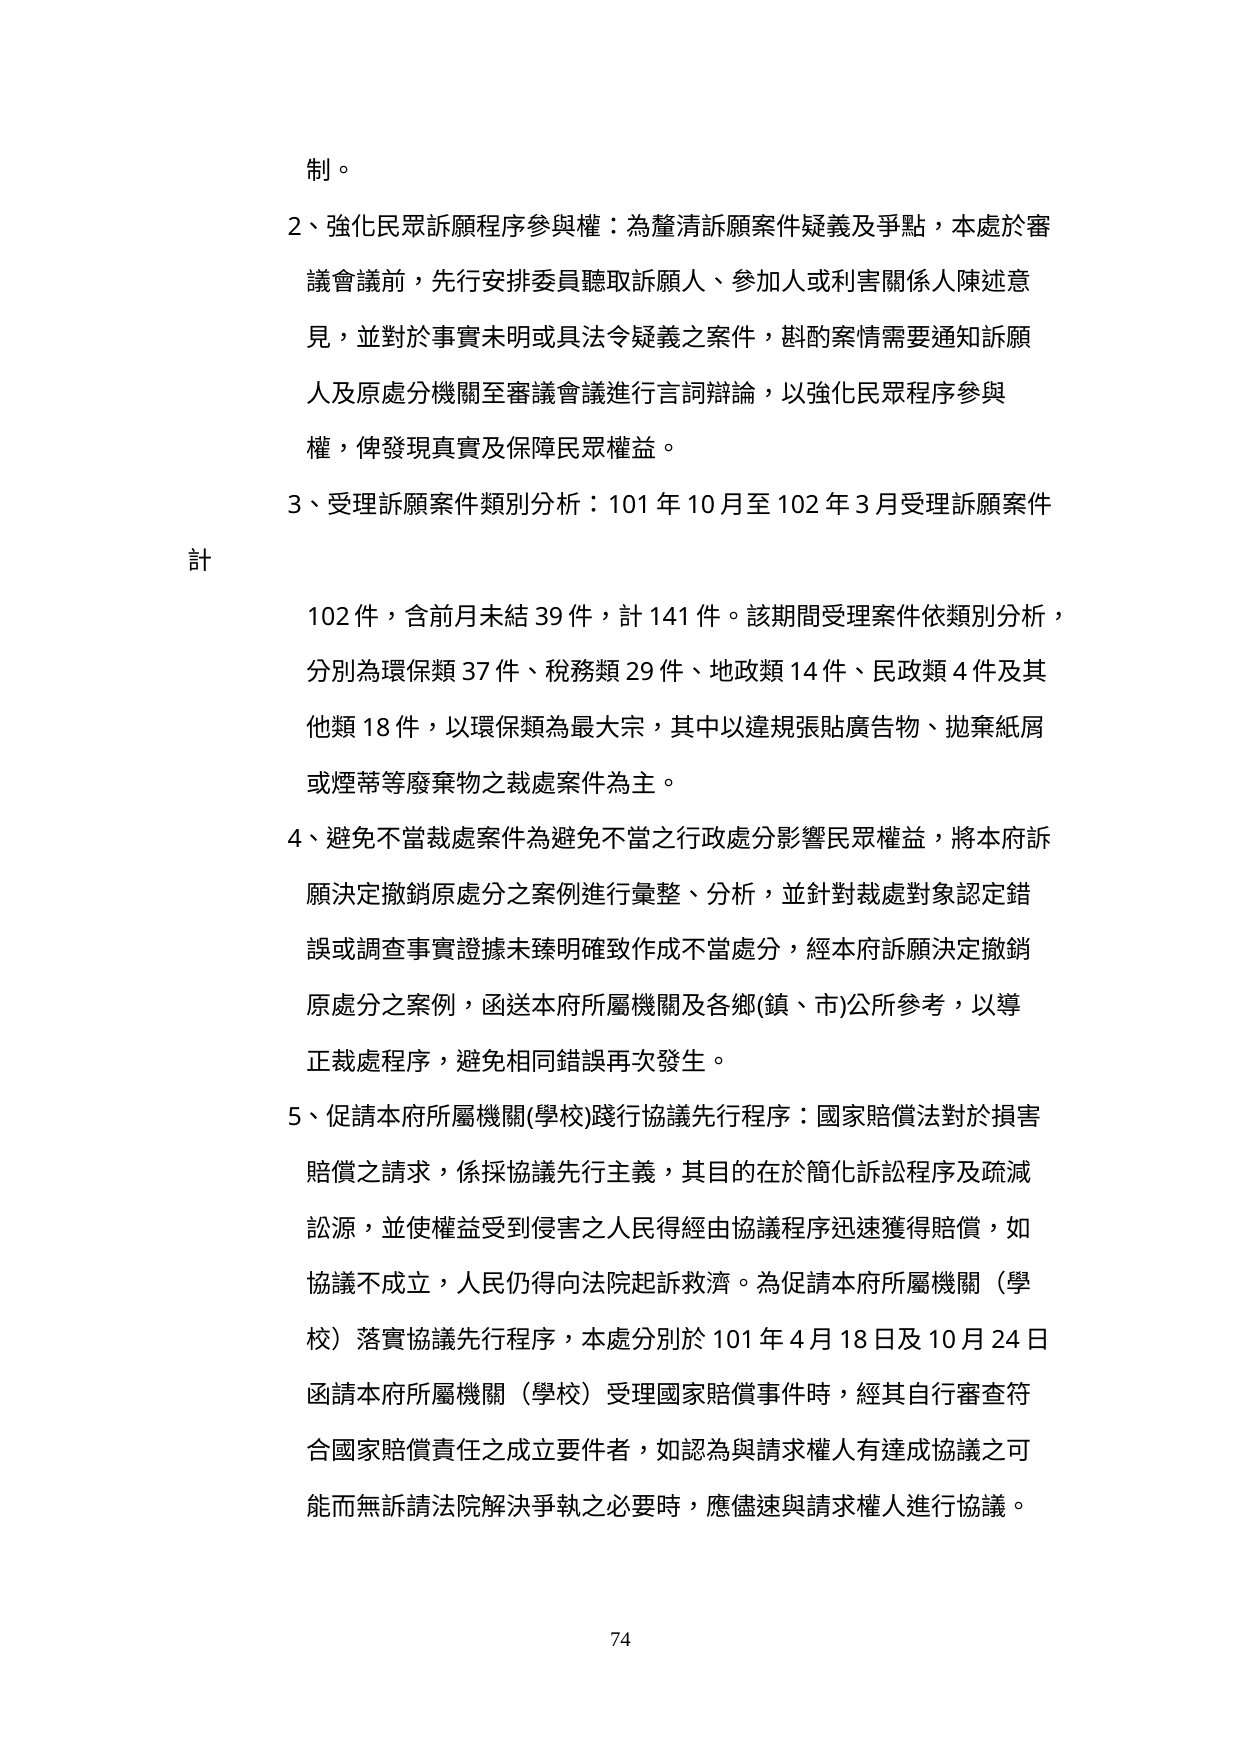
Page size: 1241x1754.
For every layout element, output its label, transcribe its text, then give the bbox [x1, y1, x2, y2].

text 分別為環保類37件、稅務類29件、地政類14件、民政類4件及其 [187, 651, 1053, 689]
text 訟源，並使權益受到侵害之人民得經由協議程序迅速獲得賠償，如 [187, 1207, 1053, 1245]
text 權，俾發現真實及保障民眾權益。 [187, 428, 1053, 466]
text 制。 [187, 150, 1053, 187]
text 願決定撤銷原處分之案例進行彙整、分析，並針對裁處對象認定錯 [187, 874, 1053, 911]
text 能而無訴請法院解決爭執之必要時，應儘速與請求權人進行協議。 [187, 1486, 1053, 1523]
text 誤或調查事實證據未臻明確致作成不當處分，經本府訴願決定撤銷 [187, 929, 1053, 967]
text 人及原處分機關至審議會議進行言詞辯論，以強化民眾程序參與 [187, 372, 1053, 410]
text 4、避免不當裁處案件為避免不當之行政處分影響民眾權益，將本府訴 [187, 818, 1053, 856]
text 合國家賠償責任之成立要件者，如認為與請求權人有達成協議之可 [187, 1430, 1053, 1467]
text 他類18件，以環保類為最大宗，其中以違規張貼廣告物、拋棄紙屑 [187, 707, 1053, 744]
text 2、強化民眾訴願程序參與權：為釐清訴願案件疑義及爭點，本處於審 [187, 206, 1053, 243]
text 校）落實協議先行程序，本處分別於101年4月18日及10月24日 [187, 1319, 1053, 1356]
text 或煙蒂等廢棄物之裁處案件為主。 [187, 762, 1053, 800]
text 5、促請本府所屬機關(學校)踐行協議先行程序：國家賠償法對於損害 [187, 1096, 1053, 1134]
text 3、受理訴願案件類別分析：101年10月至102年3月受理訴願案件計 [187, 484, 1053, 577]
text 見，並對於事實未明或具法令疑義之案件，斟酌案情需要通知訴願 [187, 317, 1053, 354]
text 函請本府所屬機關（學校）受理國家賠償事件時，經其自行審查符 [187, 1374, 1053, 1412]
text 議會議前，先行安排委員聽取訴願人、參加人或利害關係人陳述意 [187, 261, 1053, 299]
text 協議不成立，人民仍得向法院起訴救濟。為促請本府所屬機關（學 [187, 1263, 1053, 1301]
text 102件，含前月未結39件，計141件。該期間受理案件依類別分析， [187, 596, 1053, 633]
text 原處分之案例，函送本府所屬機關及各鄉(鎮、市)公所參考，以導 [187, 985, 1053, 1022]
text 賠償之請求，係採協議先行主義，其目的在於簡化訴訟程序及疏減 [187, 1152, 1053, 1189]
text 正裁處程序，避免相同錯誤再次發生。 [187, 1041, 1053, 1078]
